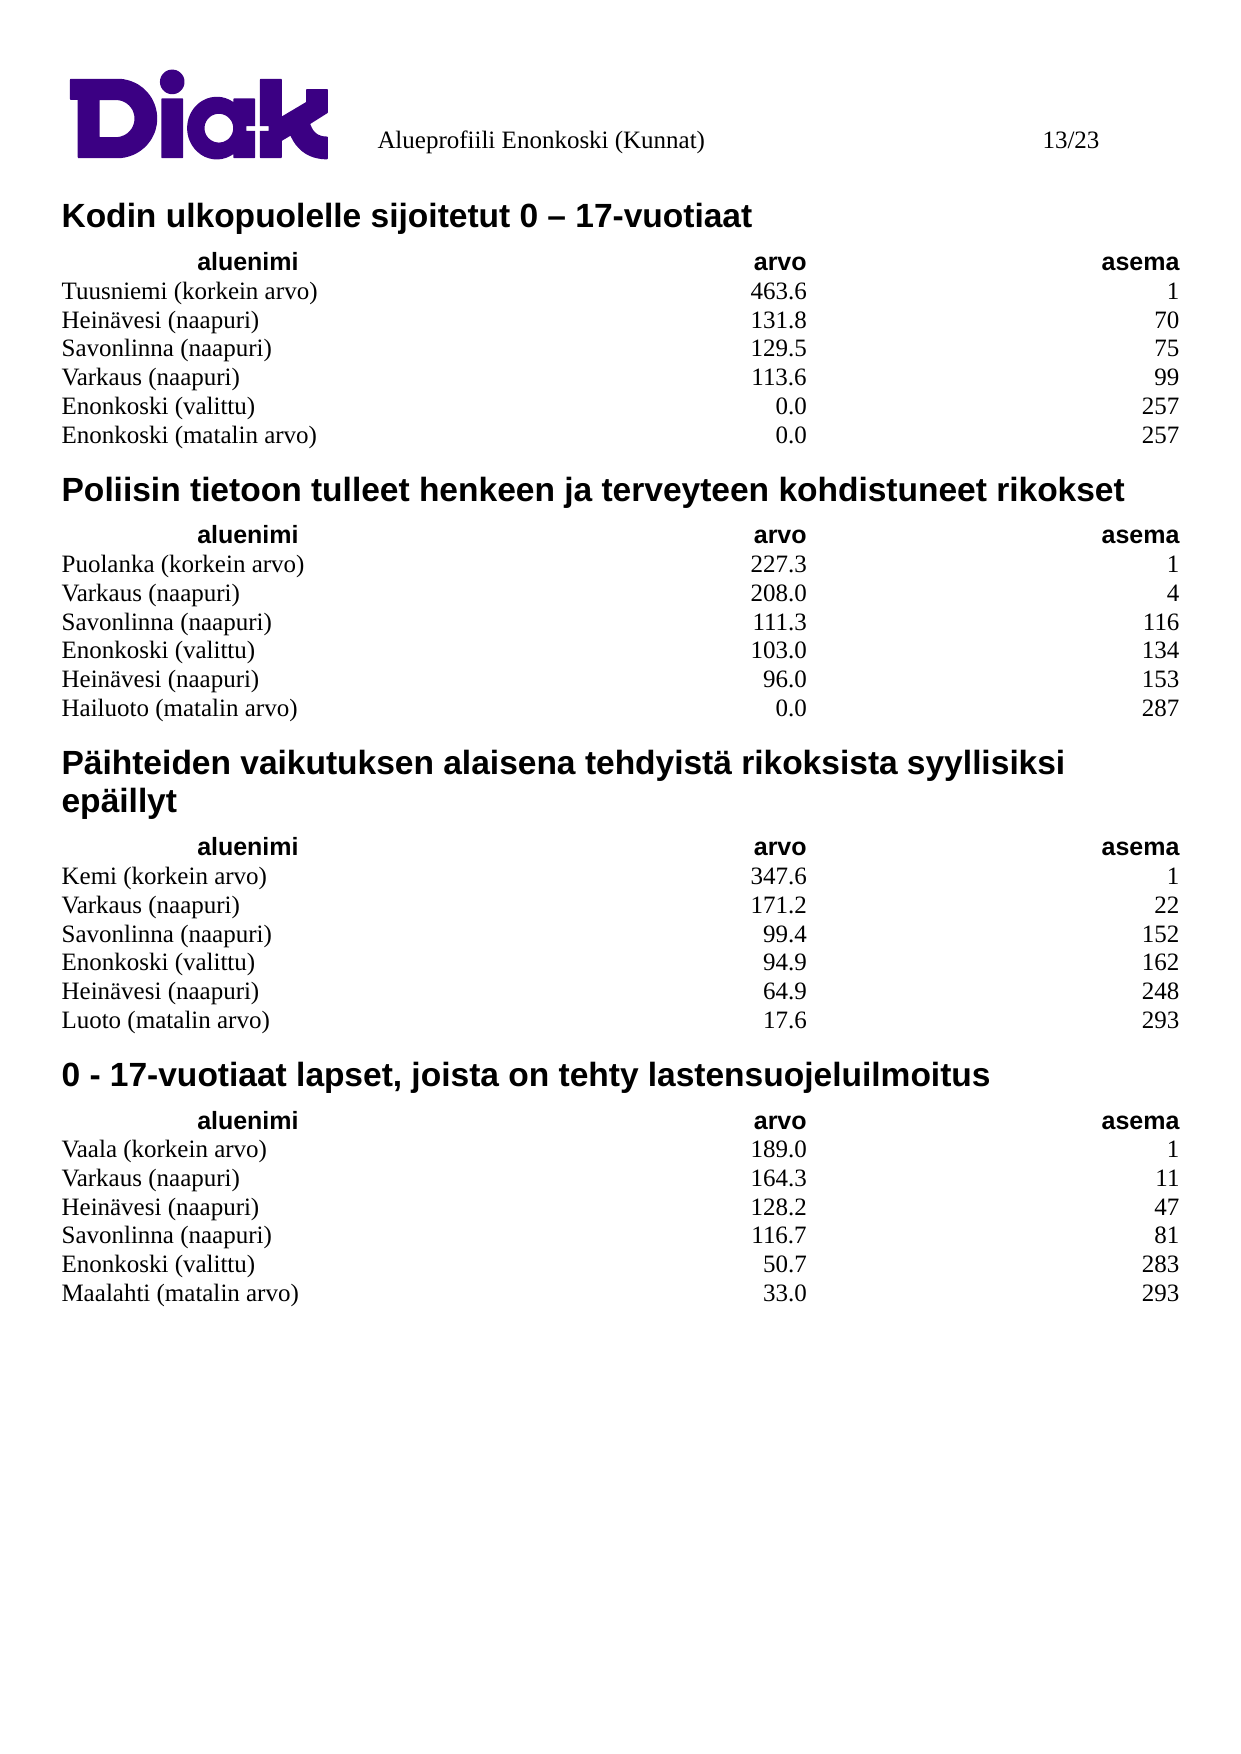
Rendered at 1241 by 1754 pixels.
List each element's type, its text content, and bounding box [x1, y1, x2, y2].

table_cell Varkaus (naapuri) [61, 890, 434, 919]
table_cell 116.7 [434, 1221, 806, 1249]
table_cell 81 [806, 1221, 1179, 1249]
table_cell 171.2 [434, 890, 806, 919]
table_cell 99 [806, 362, 1179, 391]
table_cell Puolanka (korkein arvo) [61, 549, 434, 578]
table_cell Varkaus (naapuri) [61, 1163, 434, 1192]
table_cell 287 [806, 693, 1179, 722]
table_cell 208.0 [434, 578, 806, 607]
table_cell Maalahti (matalin arvo) [61, 1278, 434, 1307]
table_cell 22 [806, 890, 1179, 919]
table_cell Kemi (korkein arvo) [61, 861, 434, 890]
table_cell Enonkoski (valittu) [61, 1249, 434, 1278]
table_cell 94.9 [434, 948, 806, 976]
table_cell Heinävesi (naapuri) [61, 1192, 434, 1221]
table_header arvo [434, 521, 806, 549]
table_cell Varkaus (naapuri) [61, 362, 434, 391]
table_cell 152 [806, 919, 1179, 947]
table_cell Enonkoski (valittu) [61, 391, 434, 420]
table_cell Vaala (korkein arvo) [61, 1134, 434, 1163]
table_header aluenimi [61, 247, 434, 276]
table_header arvo [434, 1106, 806, 1134]
table_cell Heinävesi (naapuri) [61, 664, 434, 693]
table_cell Enonkoski (matalin arvo) [61, 420, 434, 448]
table_cell 99.4 [434, 919, 806, 947]
table_cell 1 [806, 276, 1179, 305]
table_cell 129.5 [434, 334, 806, 362]
table_cell 347.6 [434, 861, 806, 890]
table_cell 116 [806, 607, 1179, 636]
table_cell 463.6 [434, 276, 806, 305]
table_cell 131.8 [434, 305, 806, 333]
table_cell 257 [806, 420, 1179, 448]
table_cell 111.3 [434, 607, 806, 636]
table_cell 227.3 [434, 549, 806, 578]
table_cell 103.0 [434, 636, 806, 664]
table_cell 113.6 [434, 362, 806, 391]
table_header asema [806, 1106, 1179, 1134]
table_cell 1 [806, 861, 1179, 890]
table_cell 64.9 [434, 976, 806, 1005]
table_cell 257 [806, 391, 1179, 420]
table_cell 189.0 [434, 1134, 806, 1163]
table_cell Savonlinna (naapuri) [61, 607, 434, 636]
table_cell 283 [806, 1249, 1179, 1278]
table_cell Hailuoto (matalin arvo) [61, 693, 434, 722]
table_cell 164.3 [434, 1163, 806, 1192]
table_cell Savonlinna (naapuri) [61, 919, 434, 947]
table_cell Enonkoski (valittu) [61, 636, 434, 664]
table_header arvo [434, 247, 806, 276]
table_cell 293 [806, 1278, 1179, 1307]
table_cell 0.0 [434, 420, 806, 448]
table_cell 47 [806, 1192, 1179, 1221]
table_header asema [806, 521, 1179, 549]
table_cell 128.2 [434, 1192, 806, 1221]
table_cell Luoto (matalin arvo) [61, 1005, 434, 1034]
table_cell Savonlinna (naapuri) [61, 334, 434, 362]
subtitle 0 - 17-vuotiaat lapset, joista on tehty lastensuojeluilmoitus [61, 1054, 1179, 1093]
table_header aluenimi [61, 1106, 434, 1134]
subtitle Päihteiden vaikutuksen alaisena tehdyistä rikoksista syyllisiksi epäillyt [61, 743, 1179, 820]
table_cell Savonlinna (naapuri) [61, 1221, 434, 1249]
table_cell 1 [806, 549, 1179, 578]
table_header asema [806, 247, 1179, 276]
table_cell 248 [806, 976, 1179, 1005]
table_cell 50.7 [434, 1249, 806, 1278]
table_header aluenimi [61, 521, 434, 549]
table_cell Enonkoski (valittu) [61, 948, 434, 976]
table_cell 134 [806, 636, 1179, 664]
table_cell 1 [806, 1134, 1179, 1163]
table_header asema [806, 833, 1179, 861]
table_cell 0.0 [434, 391, 806, 420]
subtitle Poliisin tietoon tulleet henkeen ja terveyteen kohdistuneet rikokset [61, 469, 1179, 508]
table_cell 4 [806, 578, 1179, 607]
table_cell 33.0 [434, 1278, 806, 1307]
table_cell 293 [806, 1005, 1179, 1034]
table_header aluenimi [61, 833, 434, 861]
table_cell 17.6 [434, 1005, 806, 1034]
table_header arvo [434, 833, 806, 861]
table_cell 96.0 [434, 664, 806, 693]
table_cell 70 [806, 305, 1179, 333]
table_cell Varkaus (naapuri) [61, 578, 434, 607]
table_cell 153 [806, 664, 1179, 693]
table_cell 11 [806, 1163, 1179, 1192]
table_cell 75 [806, 334, 1179, 362]
table_cell Heinävesi (naapuri) [61, 305, 434, 333]
subtitle Kodin ulkopuolelle sijoitetut 0 – 17-vuotiaat [61, 196, 1179, 235]
table_cell 162 [806, 948, 1179, 976]
table_cell Tuusniemi (korkein arvo) [61, 276, 434, 305]
table_cell Heinävesi (naapuri) [61, 976, 434, 1005]
table_cell 0.0 [434, 693, 806, 722]
